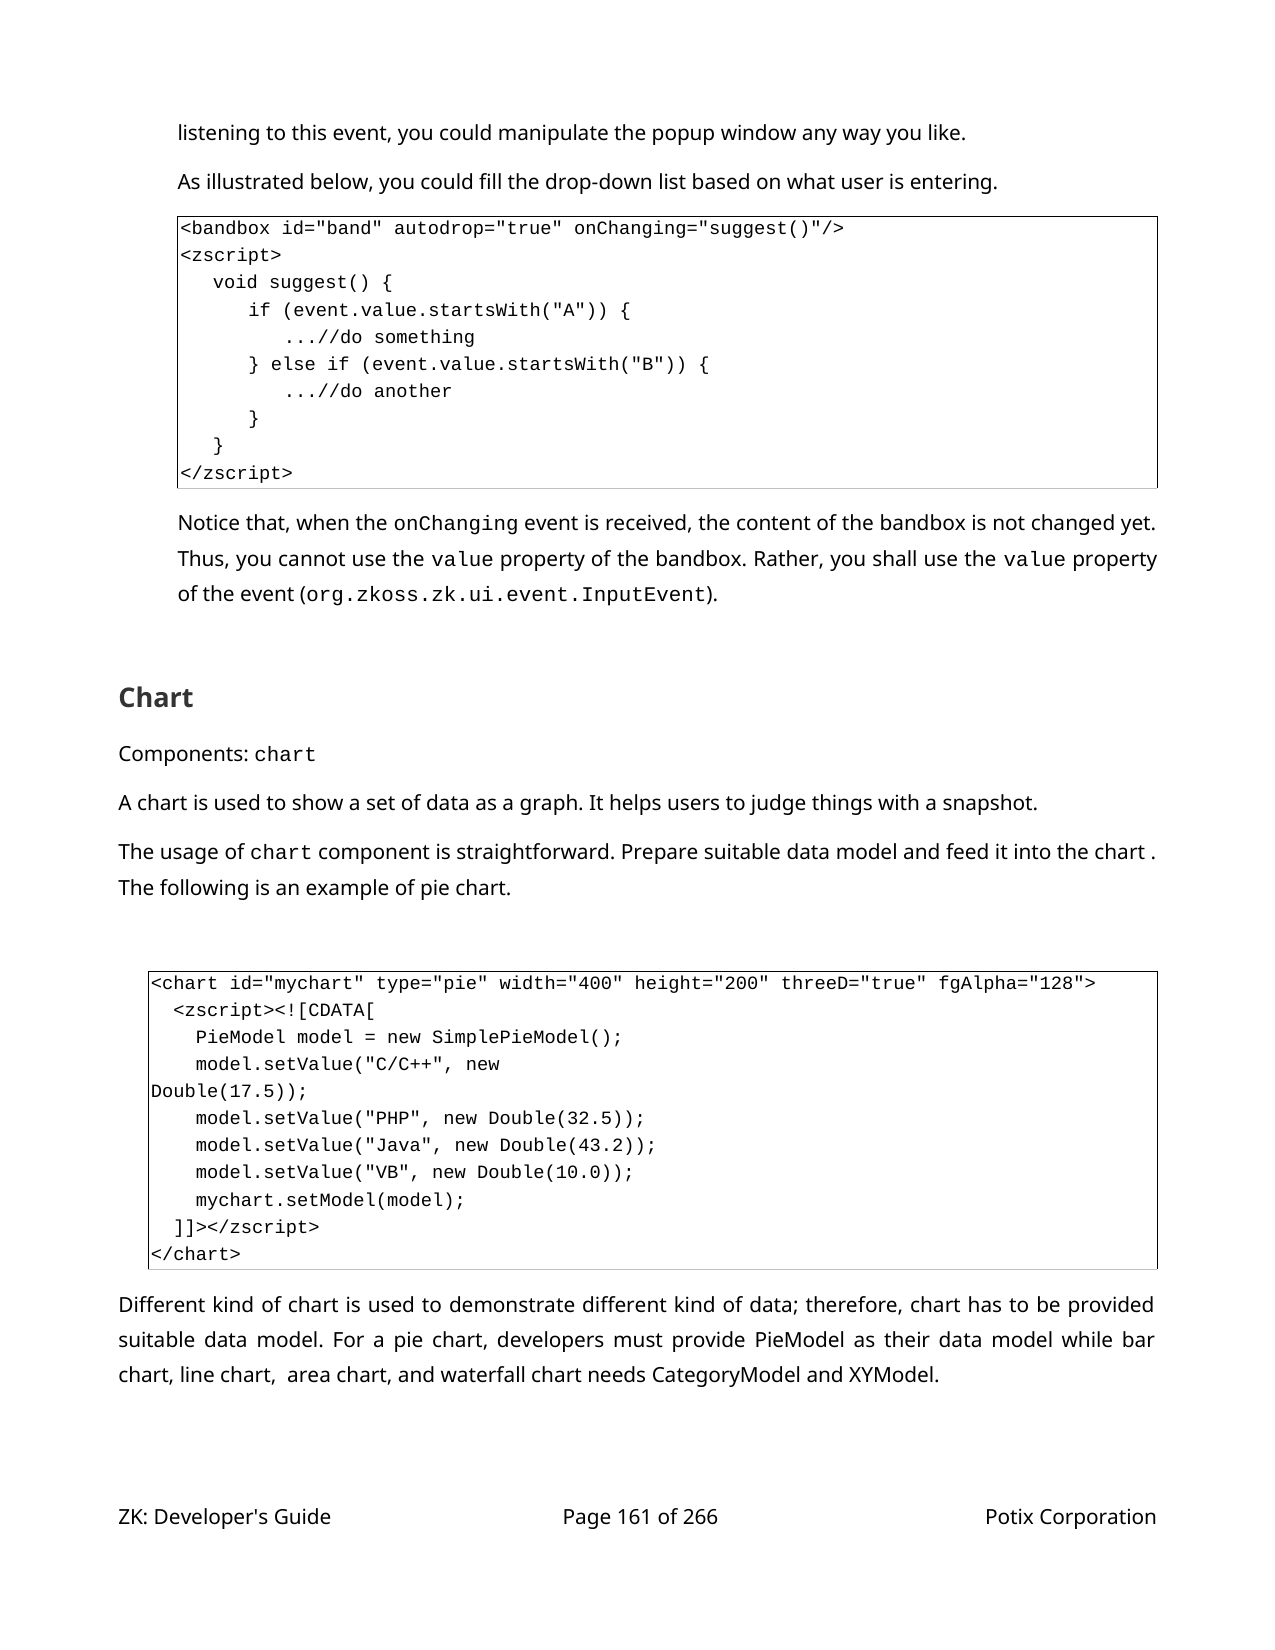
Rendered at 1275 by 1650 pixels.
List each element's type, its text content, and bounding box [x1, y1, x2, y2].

text void suggest() { [178, 270, 1157, 294]
text ...//do something [178, 324, 1157, 349]
text <zscript> [178, 243, 1157, 267]
text As illustrated below, you could fill the drop-down list based on what user is entering. [177, 167, 1157, 195]
text PieModel model = new SimplePieModel(); [149, 1025, 1157, 1049]
text A chart is used to show a set of data as a graph. It helps users to judge things with a snapshot. [118, 788, 1157, 817]
text if (event.value.startsWith("A")) { [178, 297, 1157, 322]
text mychart.setModel(model); [149, 1187, 1157, 1212]
text ...//do another [178, 379, 1157, 403]
text Notice that, when the onChanging event is received, the content of the bandbox is not changed yet. Thus, you cannot use the value property of the bandbox. Rather, you shall use the value property of the event (org.zkoss.zk.ui.event.InputEvent). [177, 508, 1157, 608]
text } [178, 433, 1157, 458]
text Components: chart [118, 739, 1157, 768]
text } else if (event.value.startsWith("B")) { [178, 352, 1157, 376]
subtitle Chart [118, 679, 1157, 716]
text <chart id="mychart" type="pie" width="400" height="200" threeD="true" fgAlpha="128"> [149, 972, 1157, 995]
text Different kind of chart is used to demonstrate different kind of data; therefore, chart has to be provided suitable data model. For a pie chart, developers must provide PieModel as their data model while bar chart, line chart, area chart, and waterfall chart needs CategoryModel and XYModel. [118, 1290, 1157, 1388]
text ]]></zscript> [149, 1214, 1157, 1239]
text model.setValue("C/C++", new Double(17.5)); [149, 1052, 1157, 1103]
text </chart> [149, 1242, 1157, 1269]
text model.setValue("PHP", new Double(32.5)); [149, 1106, 1157, 1130]
text The usage of chart component is straightforward. Prepare suitable data model and feed it into the chart . The following is an example of pie chart. [118, 837, 1157, 901]
text listening to this event, you could manipulate the popup window any way you like. [177, 118, 1157, 146]
text <zscript><![CDATA[ [149, 998, 1157, 1022]
text model.setValue("VB", new Double(10.0)); [149, 1160, 1157, 1184]
text } [178, 406, 1157, 430]
text model.setValue("Java", new Double(43.2)); [149, 1133, 1157, 1157]
text <bandbox id="band" autodrop="true" onChanging="suggest()"/> [178, 217, 1157, 240]
text </zscript> [178, 461, 1157, 488]
